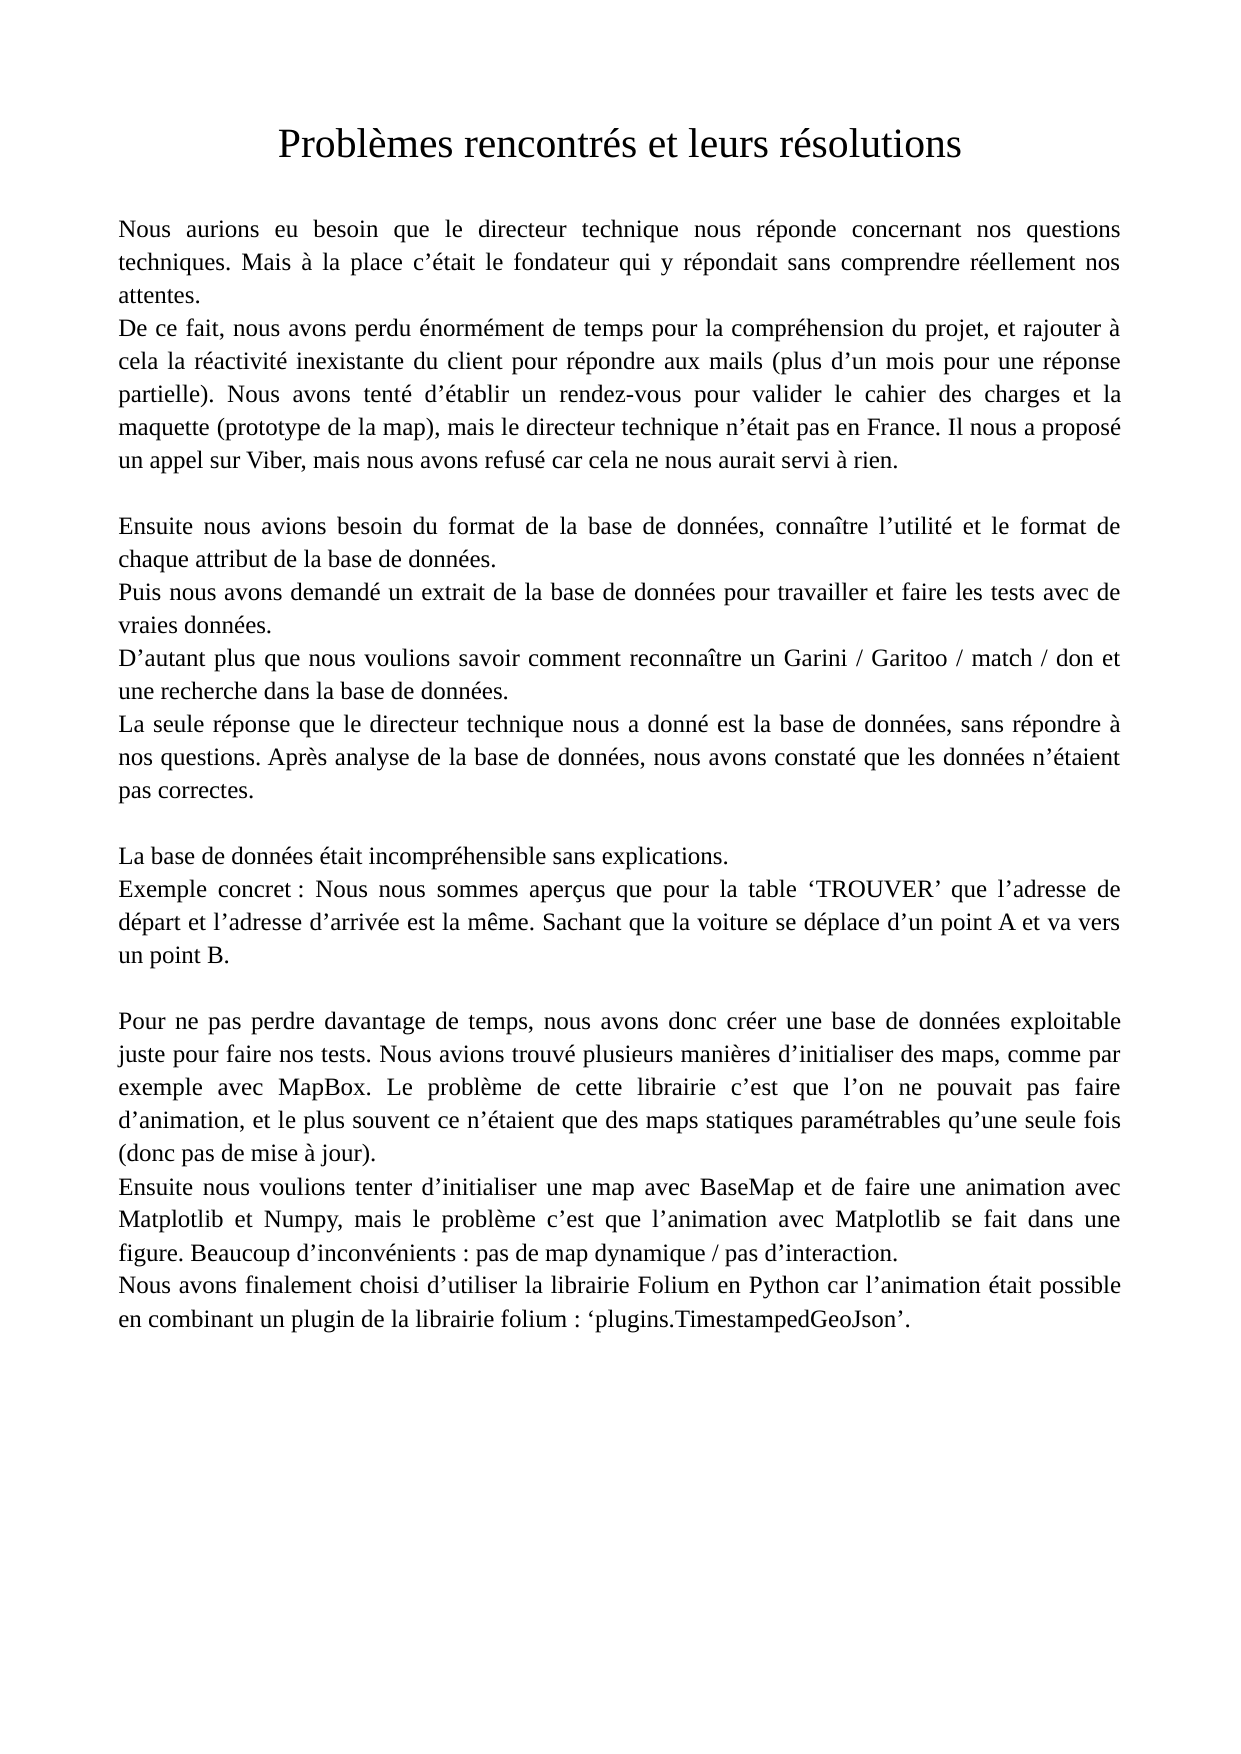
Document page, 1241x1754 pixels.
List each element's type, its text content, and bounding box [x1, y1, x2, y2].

text La base de données était incompréhensible sans explications. [118, 841, 1122, 870]
text Ensuite nous avions besoin du format de la base de données, connaître l’utilité et le format de chaque attribut de la base de données. [118, 511, 1122, 573]
text D’autant plus que nous voulions savoir comment reconnaître un Garini / Garitoo / match / don et une recherche dans la base de données. [118, 643, 1122, 705]
text La seule réponse que le directeur technique nous a donné est la base de données, sans répondre à nos questions. Après analyse de la base de données, nous avons constaté que les données n’étaient pas correctes. [118, 709, 1122, 804]
text Pour ne pas perdre davantage de temps, nous avons donc créer une base de données exploitable juste pour faire nos tests. Nous avions trouvé plusieurs manières d’initialiser des maps, comme par exemple avec MapBox. Le problème de cette librairie c’est que l’on ne pouvait pas faire d’animation, et le plus souvent ce n’étaient que des maps statiques paramétrables qu’une seule fois (donc pas de mise à jour). [118, 1006, 1122, 1167]
text Nous avons finalement choisi d’utiliser la librairie Folium en Python car l’animation était possible en combinant un plugin de la librairie folium : ‘plugins.TimestampedGeoJson’. [118, 1271, 1122, 1332]
text Problèmes rencontrés et leurs résolutions [118, 118, 1122, 166]
text Exemple concret : Nous nous sommes aperçus que pour la table ‘TROUVER’ que l’adresse de départ et l’adresse d’arrivée est la même. Sachant que la voiture se déplace d’un point A et va vers un point B. [118, 874, 1122, 969]
text Ensuite nous voulions tenter d’initialiser une map avec BaseMap et de faire une animation avec Matplotlib et Numpy, mais le problème c’est que l’animation avec Matplotlib se fait dans une figure. Beaucoup d’inconvénients : pas de map dynamique / pas d’interaction. [118, 1172, 1122, 1266]
text Puis nous avons demandé un extrait de la base de données pour travailler et faire les tests avec de vraies données. [118, 577, 1122, 639]
text Nous aurions eu besoin que le directeur technique nous réponde concernant nos questions techniques. Mais à la place c’était le fondateur qui y répondait sans comprendre réellement nos attentes. [118, 214, 1122, 309]
text De ce fait, nous avons perdu énormément de temps pour la compréhension du projet, et rajouter à cela la réactivité inexistante du client pour répondre aux mails (plus d’un mois pour une réponse partielle). Nous avons tenté d’établir un rendez-vous pour valider le cahier des charges et la maquette (prototype de la map), mais le directeur technique n’était pas en France. Il nous a proposé un appel sur Viber, mais nous avons refusé car cela ne nous aurait servi à rien. [118, 313, 1122, 474]
